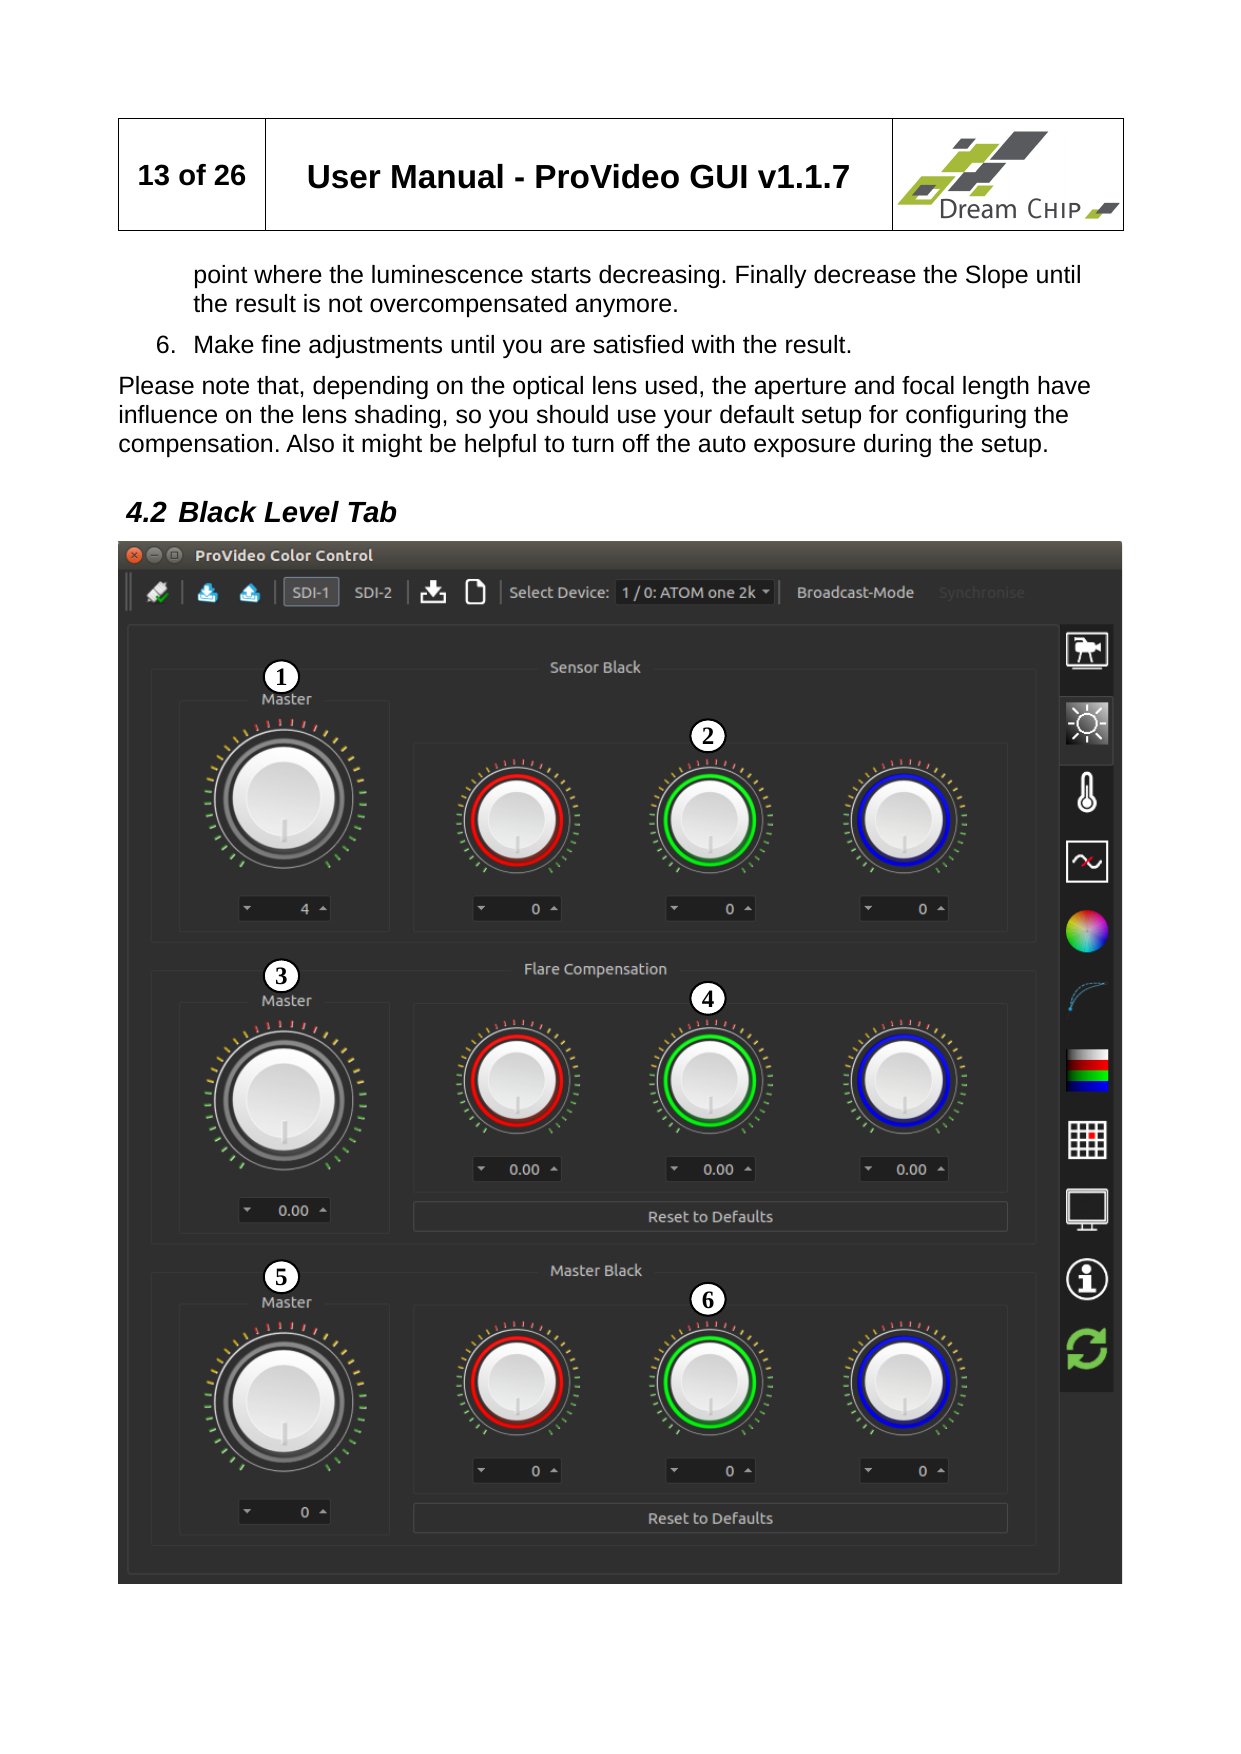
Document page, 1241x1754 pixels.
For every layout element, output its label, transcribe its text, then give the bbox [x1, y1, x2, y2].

picture [118, 541, 1123, 1584]
picture [897, 130, 1120, 220]
text Please note that, depending on the optical lens used, the aperture and focal length have influence on the lens shading, so you should use your default setup for configuring the compensation. Also it might be helpful to turn off the auto exposure during the setup. [118, 371, 1122, 457]
subtitle Black Level Tab [118, 495, 1122, 528]
list point where the luminescence starts decreasing. Finally decrease the Slope until the result is not overcompensated anymore. [156, 260, 1122, 317]
list Make fine adjustments until you are satisfied with the result. [156, 330, 1122, 359]
